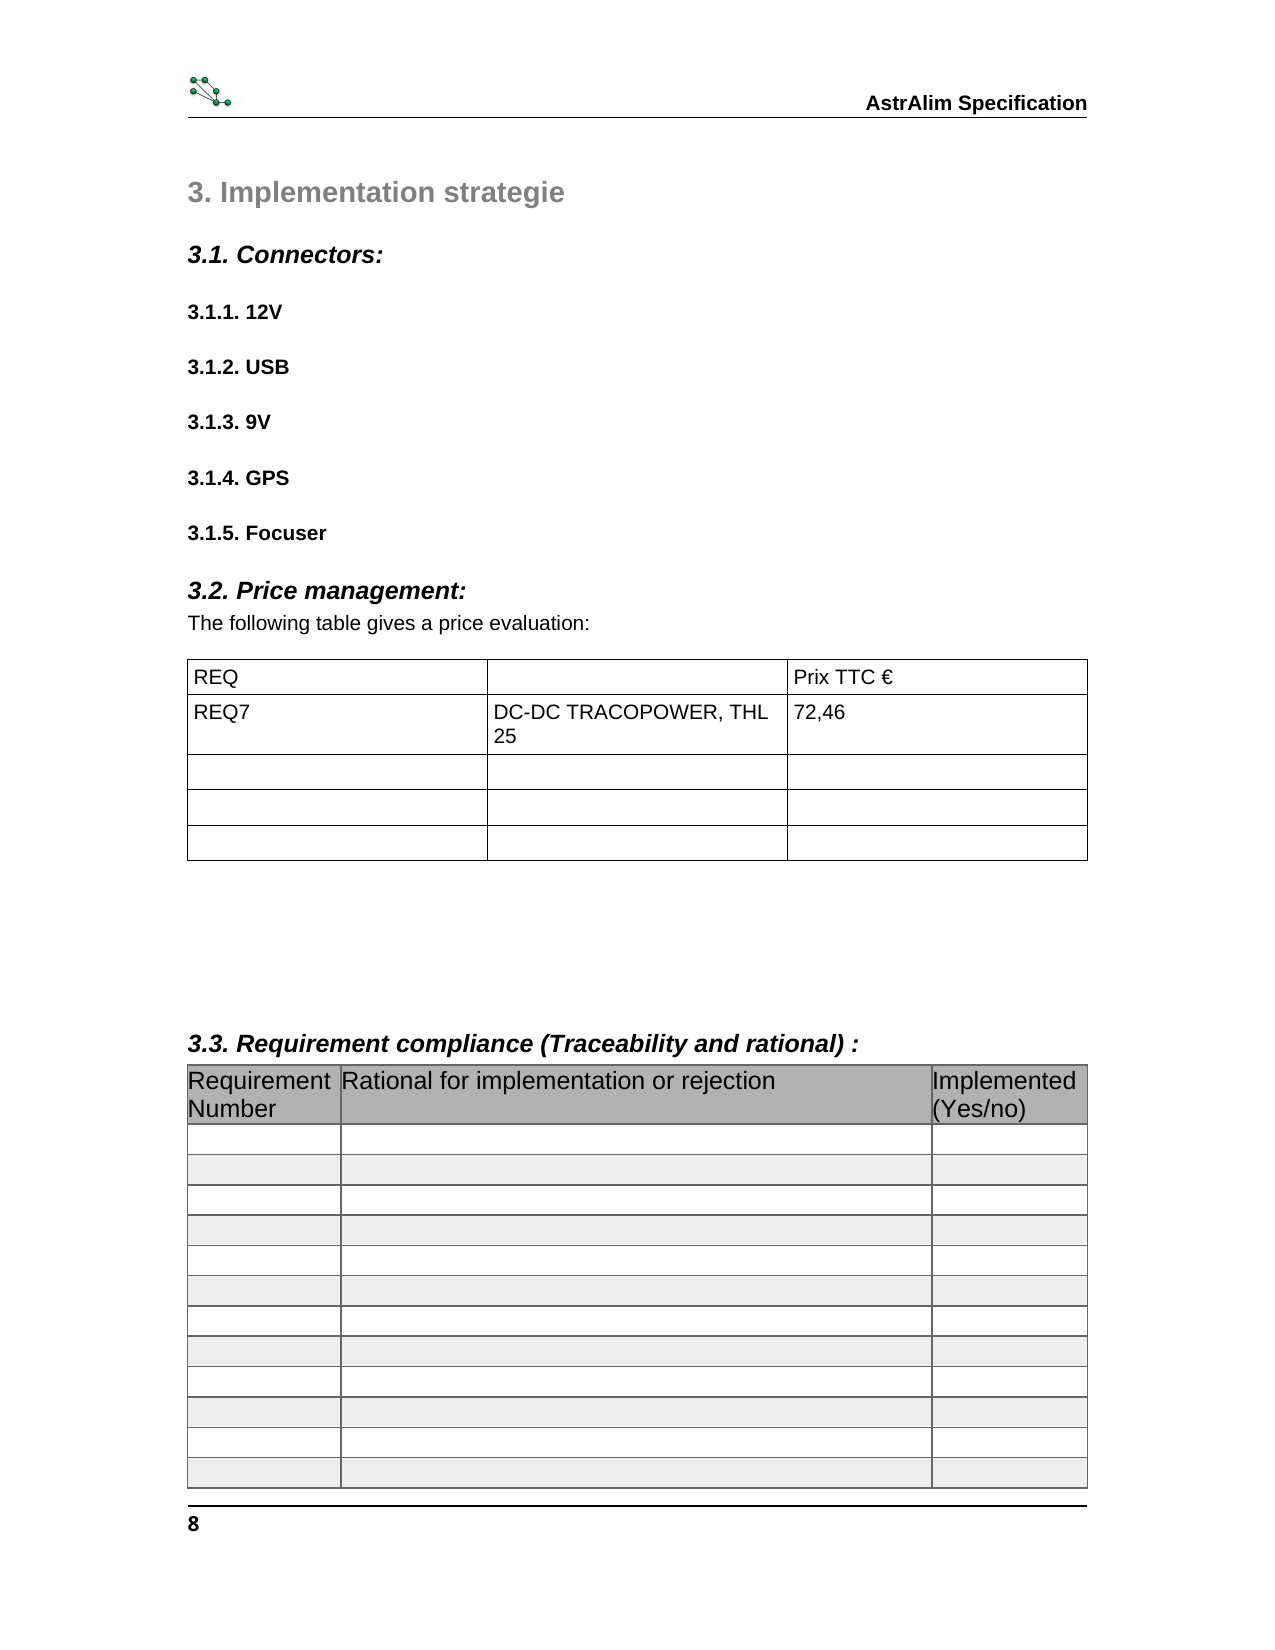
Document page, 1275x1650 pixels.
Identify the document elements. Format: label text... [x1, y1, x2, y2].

table_cell [342, 1125, 931, 1153]
table_cell [188, 1125, 340, 1153]
table_cell [342, 1367, 931, 1396]
subtitle GPS [187, 465, 1087, 489]
table_cell [342, 1428, 931, 1457]
table_cell [933, 1125, 1087, 1153]
table_cell [933, 1307, 1087, 1335]
table_cell [933, 1398, 1087, 1426]
table_cell [188, 1246, 340, 1275]
table_cell [188, 1337, 340, 1366]
table_cell [188, 826, 487, 860]
subtitle Requirement compliance (Traceability and rational) : [187, 1029, 1087, 1058]
table_cell [188, 1216, 340, 1244]
subtitle Focuser [187, 521, 1087, 544]
subtitle USB [187, 355, 1087, 379]
subtitle Price management: [187, 576, 1087, 604]
subtitle 12V [187, 300, 1087, 324]
table_cell [188, 1428, 340, 1457]
table_cell [188, 1307, 340, 1335]
table_cell [188, 1276, 340, 1305]
table_cell [788, 826, 1087, 860]
subtitle Connectors: [187, 240, 1087, 268]
text The following table gives a price evaluation: [187, 611, 1087, 635]
table_header Implemented (Yes/no) [933, 1066, 1087, 1123]
table_cell [933, 1186, 1087, 1214]
table_cell [933, 1155, 1087, 1184]
table_cell [342, 1246, 931, 1275]
table_cell [933, 1276, 1087, 1305]
table_header [488, 660, 787, 694]
table_cell [342, 1155, 931, 1184]
table_cell REQ7 [188, 695, 487, 754]
table_header Prix TTC € [788, 660, 1087, 694]
table_cell [788, 790, 1087, 825]
table_cell [488, 826, 787, 860]
table_cell [933, 1337, 1087, 1366]
table_cell [342, 1276, 931, 1305]
table_cell [488, 790, 787, 825]
table_cell [933, 1458, 1087, 1487]
table_cell [933, 1216, 1087, 1244]
table_cell [188, 1458, 340, 1487]
table_cell [342, 1307, 931, 1335]
table_cell [342, 1337, 931, 1366]
subtitle 9V [187, 410, 1087, 434]
table_cell [188, 755, 487, 789]
table_cell [488, 755, 787, 789]
table_cell [933, 1367, 1087, 1396]
table_header Rational for implementation or rejection [342, 1066, 931, 1123]
subtitle Implementation strategie [187, 175, 1087, 208]
table_cell [342, 1186, 931, 1214]
table_cell [188, 790, 487, 825]
table_cell [188, 1398, 340, 1426]
picture [187, 75, 234, 110]
table_header Requirement Number [188, 1066, 340, 1123]
table_cell 72,46 [788, 695, 1087, 754]
table_cell [188, 1155, 340, 1184]
table_cell [933, 1428, 1087, 1457]
table_cell DC-DC TRACOPOWER, THL 25 [488, 695, 787, 754]
table_cell [342, 1398, 931, 1426]
table_cell [788, 755, 1087, 789]
table_cell [342, 1458, 931, 1487]
table_cell [188, 1367, 340, 1396]
table_cell [188, 1186, 340, 1214]
table_cell [342, 1216, 931, 1244]
table_cell [933, 1246, 1087, 1275]
table_header REQ [188, 660, 487, 694]
